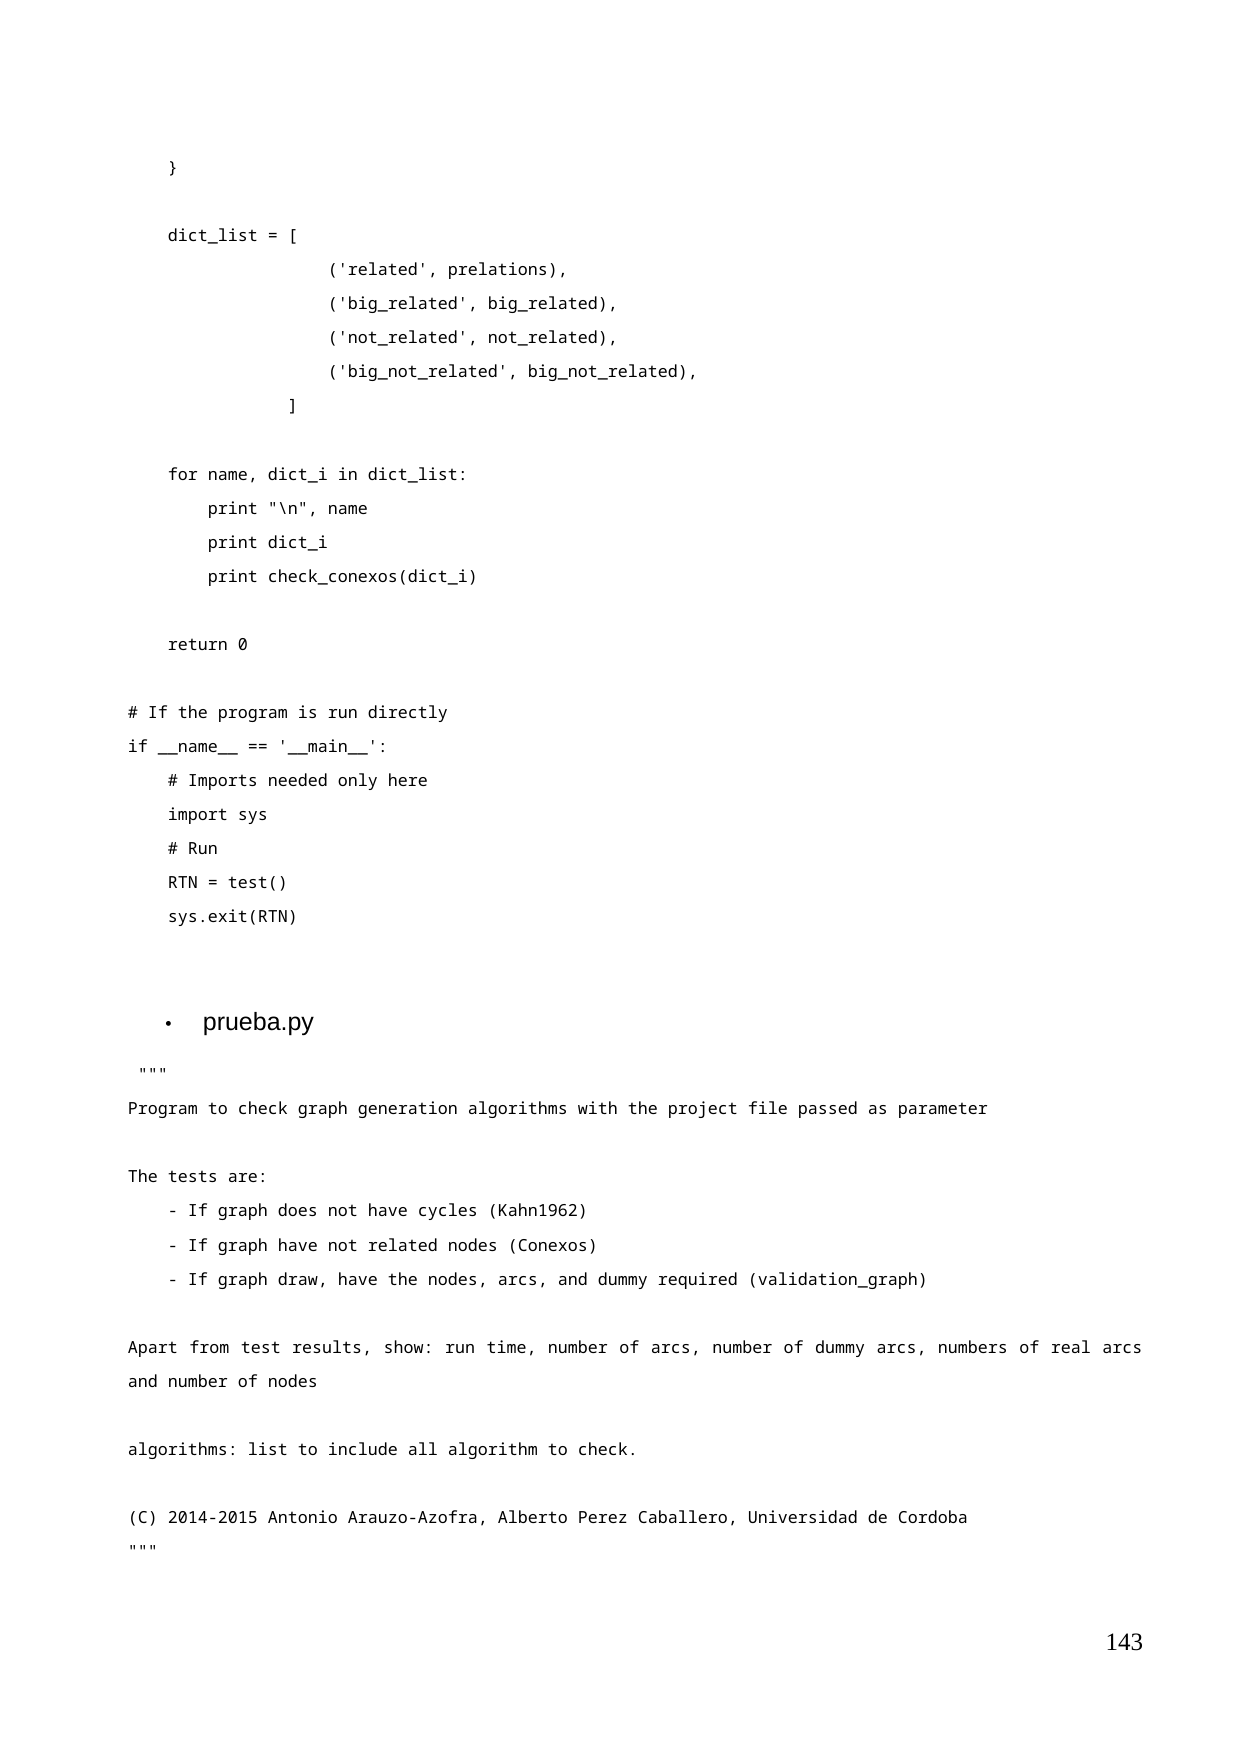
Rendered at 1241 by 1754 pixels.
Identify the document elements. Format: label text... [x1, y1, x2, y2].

text ('big_related', big_related), [128, 292, 1143, 314]
text RTN = test() [128, 871, 1143, 894]
text sys.exit(RTN) [128, 905, 1143, 928]
text dict_list = [ [128, 224, 1143, 246]
text print "\n", name [128, 496, 1143, 519]
text # Run [128, 837, 1143, 859]
text print check_conexos(dict_i) [128, 564, 1143, 587]
list prueba.py [165, 1007, 1143, 1036]
text ('related', prelations), [128, 258, 1143, 281]
text ('not_related', not_related), [128, 326, 1143, 349]
text # If the program is run directly [128, 701, 1143, 723]
text Program to check graph generation algorithms with the project file passed as parameter [128, 1097, 1143, 1119]
text ('big_not_related', big_not_related), [128, 360, 1143, 383]
text import sys [128, 803, 1143, 826]
text Apart from test results, show: run time, number of arcs, number of dummy arcs, numbers of real arcs and number of nodes [128, 1335, 1143, 1392]
text } [128, 156, 1143, 178]
text - If graph draw, have the nodes, arcs, and dummy required (validation_graph) [128, 1267, 1143, 1290]
text # Imports needed only here [128, 769, 1143, 791]
text return 0 [128, 632, 1143, 655]
text The tests are: [128, 1165, 1143, 1188]
text ] [128, 394, 1143, 417]
text - If graph does not have cycles (Kahn1962) [128, 1199, 1143, 1222]
text """ [128, 1063, 1143, 1086]
text - If graph have not related nodes (Conexos) [128, 1233, 1143, 1256]
text print dict_i [128, 530, 1143, 553]
text for name, dict_i in dict_list: [128, 462, 1143, 485]
text if __name__ == '__main__': [128, 735, 1143, 757]
text algorithms: list to include all algorithm to check. [128, 1437, 1143, 1460]
text """ [128, 1540, 1143, 1562]
text (C) 2014-2015 Antonio Arauzo-Azofra, Alberto Perez Caballero, Universidad de Cordoba [128, 1506, 1143, 1528]
